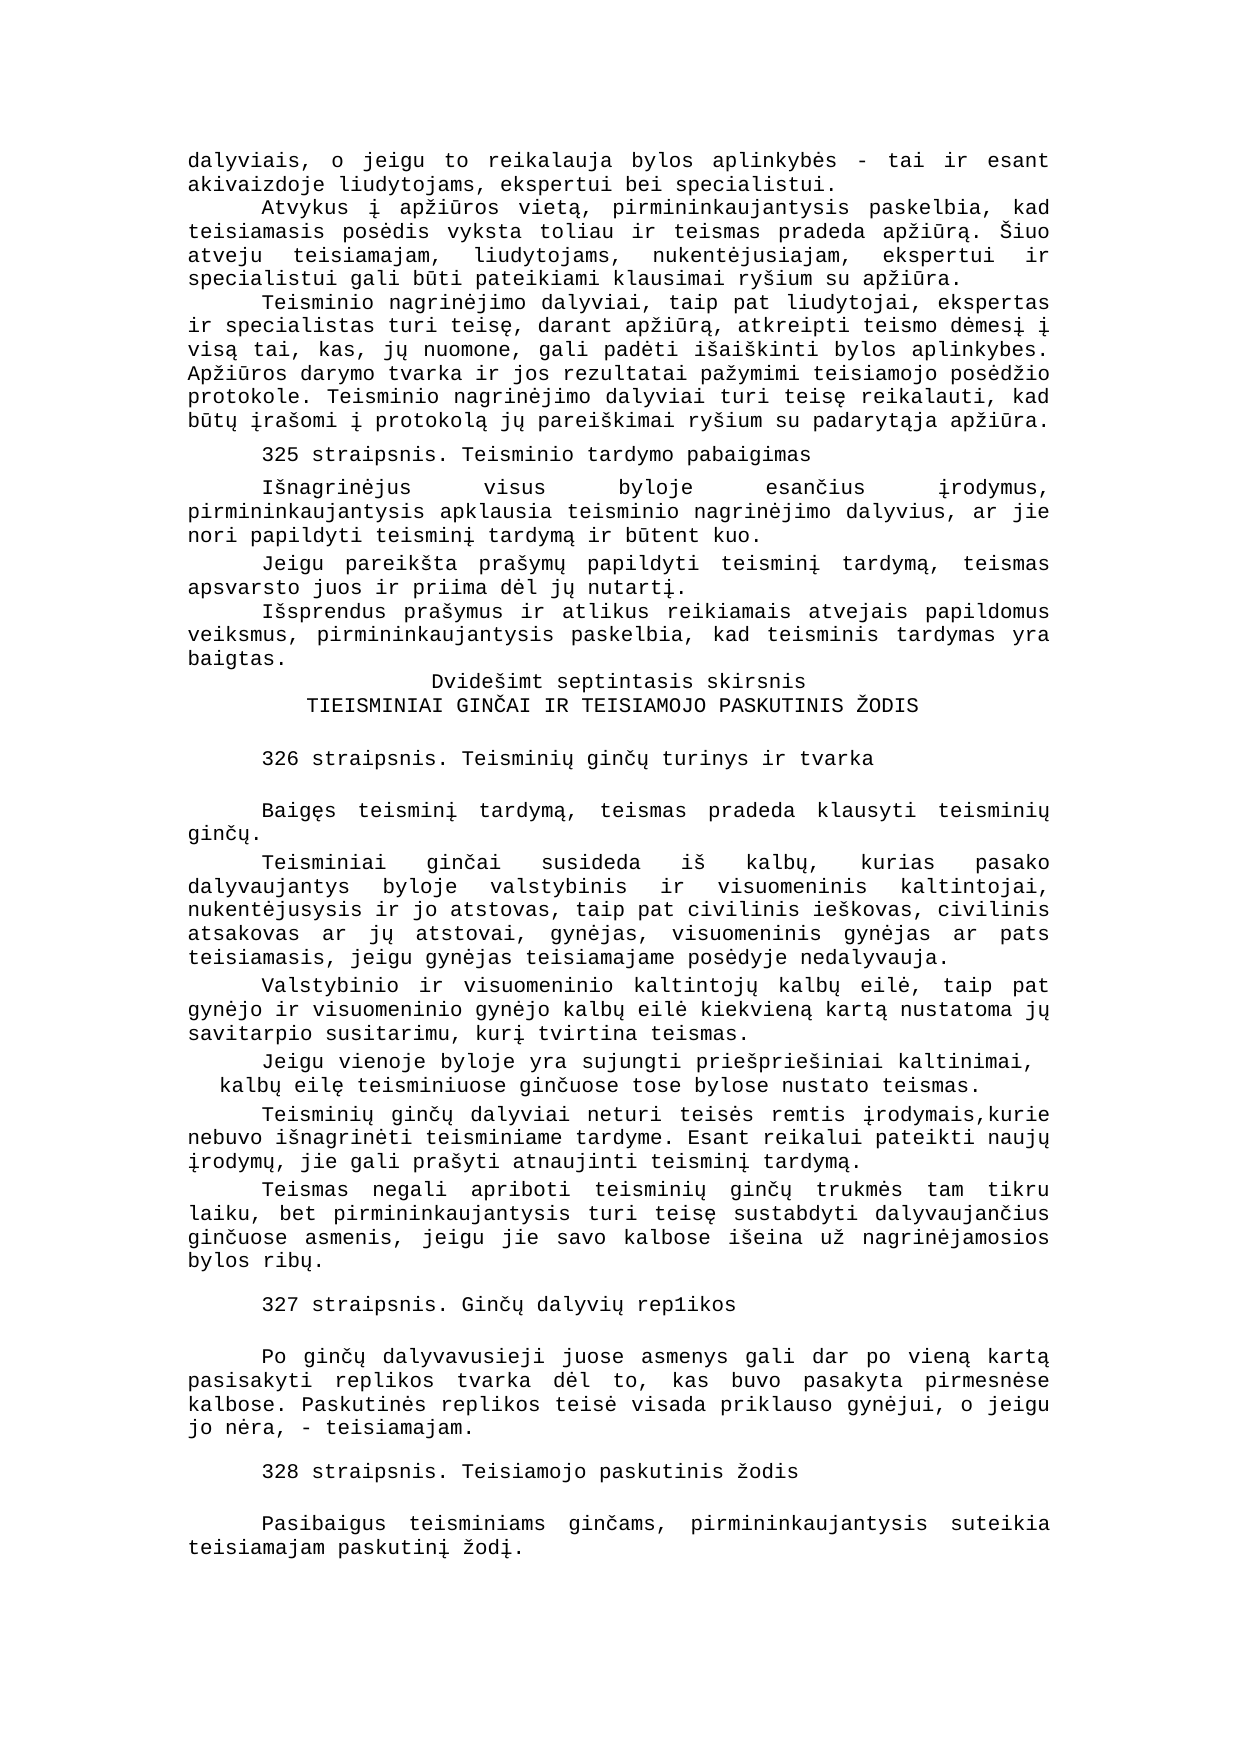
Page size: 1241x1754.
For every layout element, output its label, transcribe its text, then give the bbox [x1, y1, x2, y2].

text Išsprendus prašymus ir atlikus reikiamais atvejais papildomus veiksmus, pirmininkaujantysis paskelbia, kad teisminis tardymas yra baigtas. [187, 601, 1050, 672]
text Baigęs teisminį tardymą, teismas pradeda klausyti teisminių ginčų. [187, 800, 1050, 847]
text Teisminio nagrinėjimo dalyviai, taip pat liudytojai, ekspertas ir specialistas turi teisę, darant apžiūrą, atkreipti teismo dėmesį į visą tai, kas, jų nuomone, gali padėti išaiškinti bylos aplinkybes. Apžiūros darymo tvarka ir jos rezultatai pažymimi teisiamojo posėdžio protokole. Teisminio nagrinėjimo dalyviai turi teisę reikalauti, kad būtų įrašomi į protokolą jų pareiškimai ryšium su padarytąja apžiūra. [187, 292, 1050, 434]
text Teisminių ginčų dalyviai neturi teisės remtis įrodymais,kurie nebuvo išnagrinėti teisminiame tardyme. Esant reikalui pateikti naujų įrodymų, jie gali prašyti atnaujinti teisminį tardymą. [187, 1103, 1050, 1174]
text Dvidešimt septintasis skirsnis [187, 672, 1050, 695]
text TIEISMINIAI GINČAI IR TEISIAMOJO PASKUTINIS ŽODIS [187, 695, 1050, 719]
text Pasibaigus teisminiams ginčams, pirmininkaujantysis suteikia teisiamajam paskutinį žodį. [187, 1513, 1050, 1561]
text 328 straipsnis. Teisiamojo paskutinis žodis [187, 1461, 1050, 1484]
text Jeigu pareikšta prašymų papildyti teisminį tardymą, teismas apsvarsto juos ir priima dėl jų nutartį. [187, 553, 1050, 601]
text Atvykus į apžiūros vietą, pirmininkaujantysis paskelbia, kad teisiamasis posėdis vyksta toliau ir teismas pradeda apžiūrą. Šiuo atveju teisiamajam, liudytojams, nukentėjusiajam, ekspertui ir specialistui gali būti pateikiami klausimai ryšium su apžiūra. [187, 197, 1050, 292]
text Teisminiai ginčai susideda iš kalbų, kurias pasako dalyvaujantys byloje valstybinis ir visuomeninis kaltintojai, nukentėjusysis ir jo atstovas, taip pat civilinis ieškovas, civilinis atsakovas ar jų atstovai, gynėjas, visuomeninis gynėjas ar pats teisiamasis, jeigu gynėjas teisiamajame posėdyje nedalyvauja. [187, 852, 1050, 970]
text dalyviais, o jeigu to reikalauja bylos aplinkybės - tai ir esant akivaizdoje liudytojams, ekspertui bei specialistui. [187, 150, 1050, 197]
text Valstybinio ir visuomeninio kaltintojų kalbų eilė, taip pat gynėjo ir visuomeninio gynėjo kalbų eilė kiekvieną kartą nustatoma jų savitarpio susitarimu, kurį tvirtina teismas. [187, 975, 1050, 1046]
text 325 straipsnis. Teisminio tardymo pabaigimas [187, 444, 1050, 467]
text 326 straipsnis. Teisminių ginčų turinys ir tvarka [187, 747, 1050, 771]
text Jeigu vienoje byloje yra sujungti priešpriešiniai kaltinimai, kalbų eilę teisminiuose ginčuose tose bylose nustato teismas. [187, 1051, 1050, 1098]
text Teismas negali apriboti teisminių ginčų trukmės tam tikru laiku, bet pirmininkaujantysis turi teisę sustabdyti dalyvaujančius ginčuose asmenis, jeigu jie savo kalbose išeina už nagrinėjamosios bylos ribų. [187, 1179, 1050, 1274]
text Po ginčų dalyvavusieji juose asmenys gali dar po vieną kartą pasisakyti replikos tvarka dėl to, kas buvo pasakyta pirmesnėse kalbose. Paskutinės replikos teisė visada priklauso gynėjui, o jeigu jo nėra, - teisiamajam. [187, 1346, 1050, 1441]
text 327 straipsnis. Ginčų dalyvių rep1ikos [187, 1294, 1050, 1318]
text Išnagrinėjus visus byloje esančius įrodymus, pirmininkaujantysis apklausia teisminio nagrinėjimo dalyvius, ar jie nori papildyti teisminį tardymą ir būtent kuo. [187, 477, 1050, 548]
